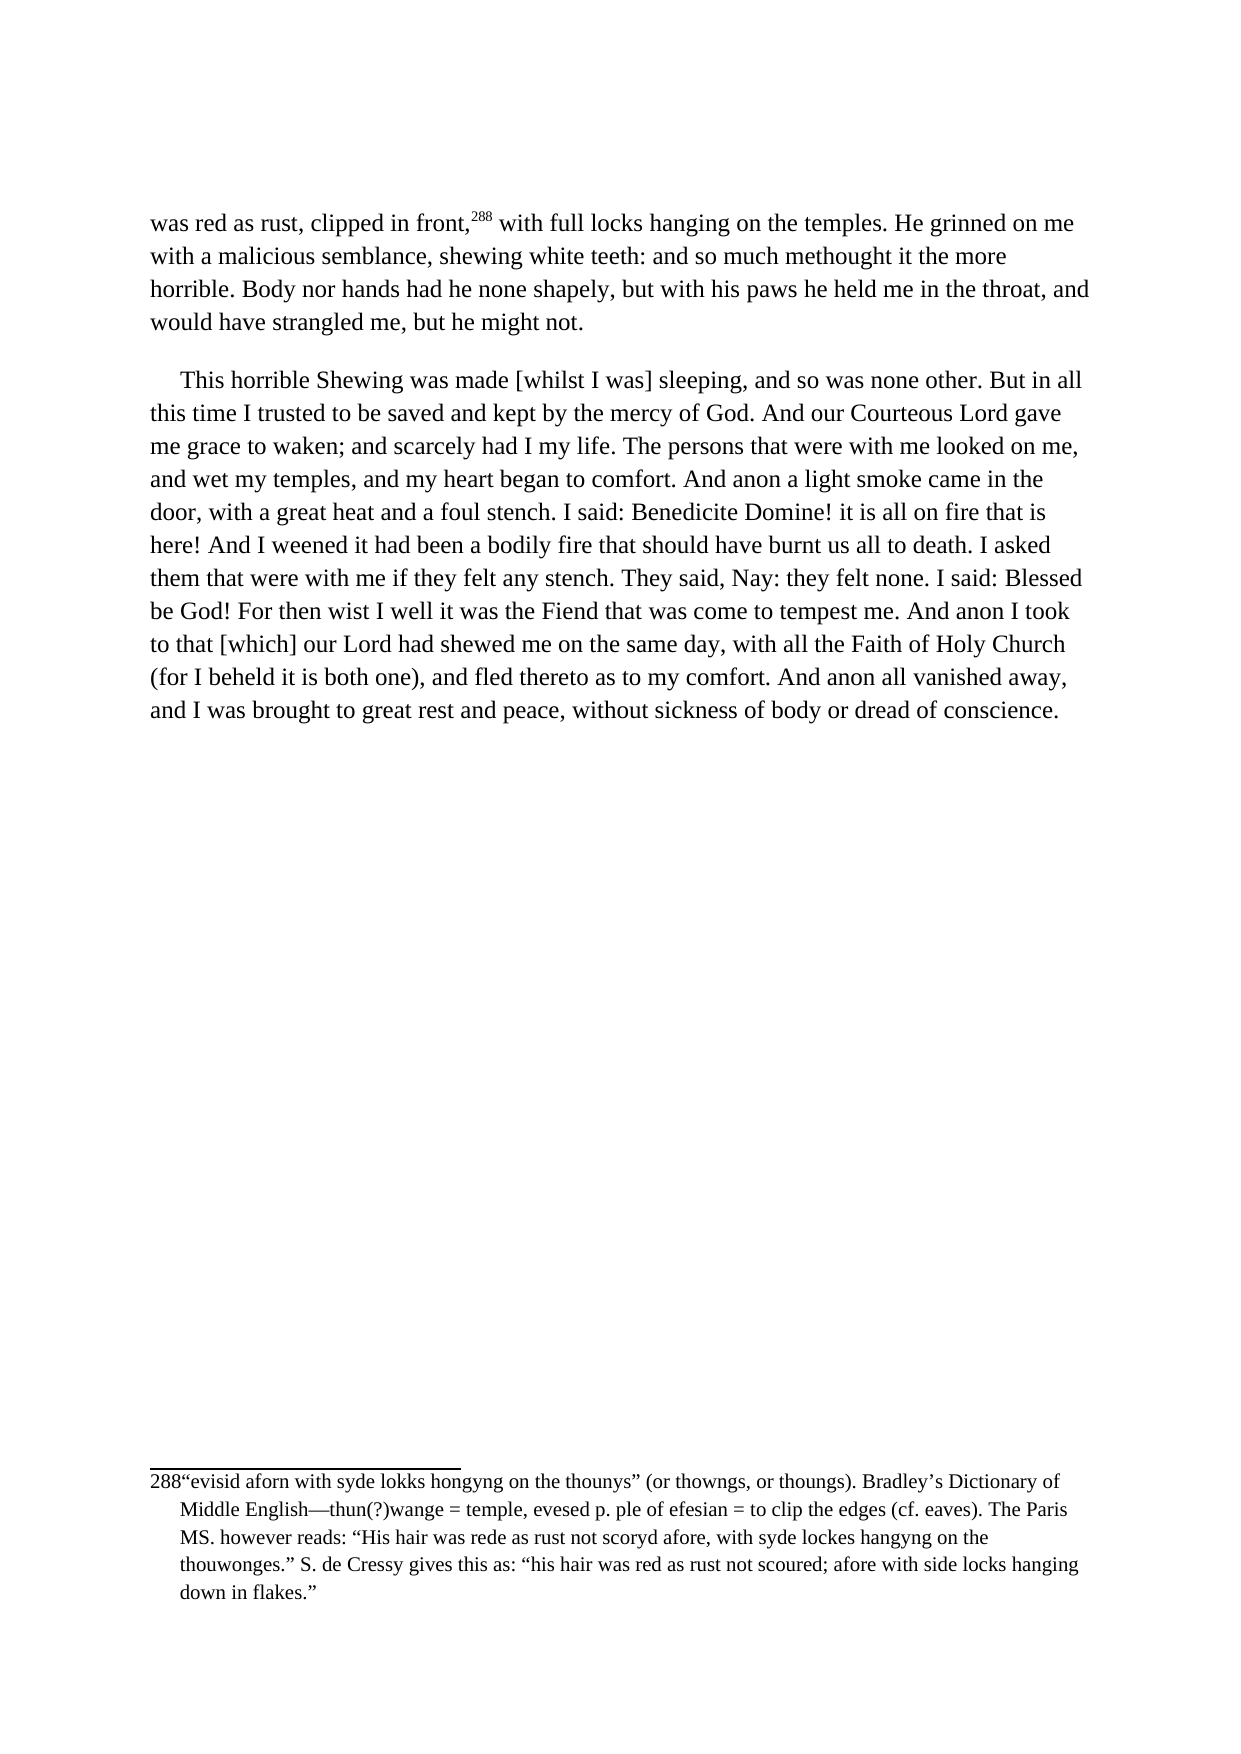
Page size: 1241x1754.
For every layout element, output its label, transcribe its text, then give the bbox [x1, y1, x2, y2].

text “evisid aforn with syde lokks hongyng on the thounys” (or thowngs, or thoungs). Bradley’s Dictionary of Middle English—thun(?)wange = temple, evesed p. ple of efesian = to clip the edges (cf. eaves). The Paris MS. however reads: “His hair was rede as rust not scoryd afore, with syde lockes hangyng on the thouwonges.” S. de Cressy gives this as: “his hair was red as rust not scoured; afore with side locks hanging down in flakes.” [150, 1469, 1090, 1604]
text was red as rust, clipped in front, with full locks hanging on the temples. He grinned on me with a malicious semblance, shewing white teeth: and so much methought it the more horrible. Body nor hands had he none shapely, but with his paws he held me in the throat, and would have strangled me, but he might not. [150, 208, 1090, 336]
text This horrible Shewing was made [whilst I was] sleeping, and so was none other. But in all this time I trusted to be saved and kept by the mercy of God. And our Courteous Lord gave me grace to waken; and scarcely had I my life. The persons that were with me looked on me, and wet my temples, and my heart began to comfort. And anon a light smoke came in the door, with a great heat and a foul stench. I said: Benedicite Domine! it is all on fire that is here! And I weened it had been a bodily fire that should have burnt us all to death. I asked them that were with me if they felt any stench. They said, Nay: they felt none. I said: Blessed be God! For then wist I well it was the Fiend that was come to tempest me. And anon I took to that [which] our Lord had shewed me on the same day, with all the Faith of Holy Church (for I beheld it is both one), and fled thereto as to my comfort. And anon all vanished away, and I was brought to great rest and peace, without sickness of body or dread of conscience. [150, 365, 1090, 724]
